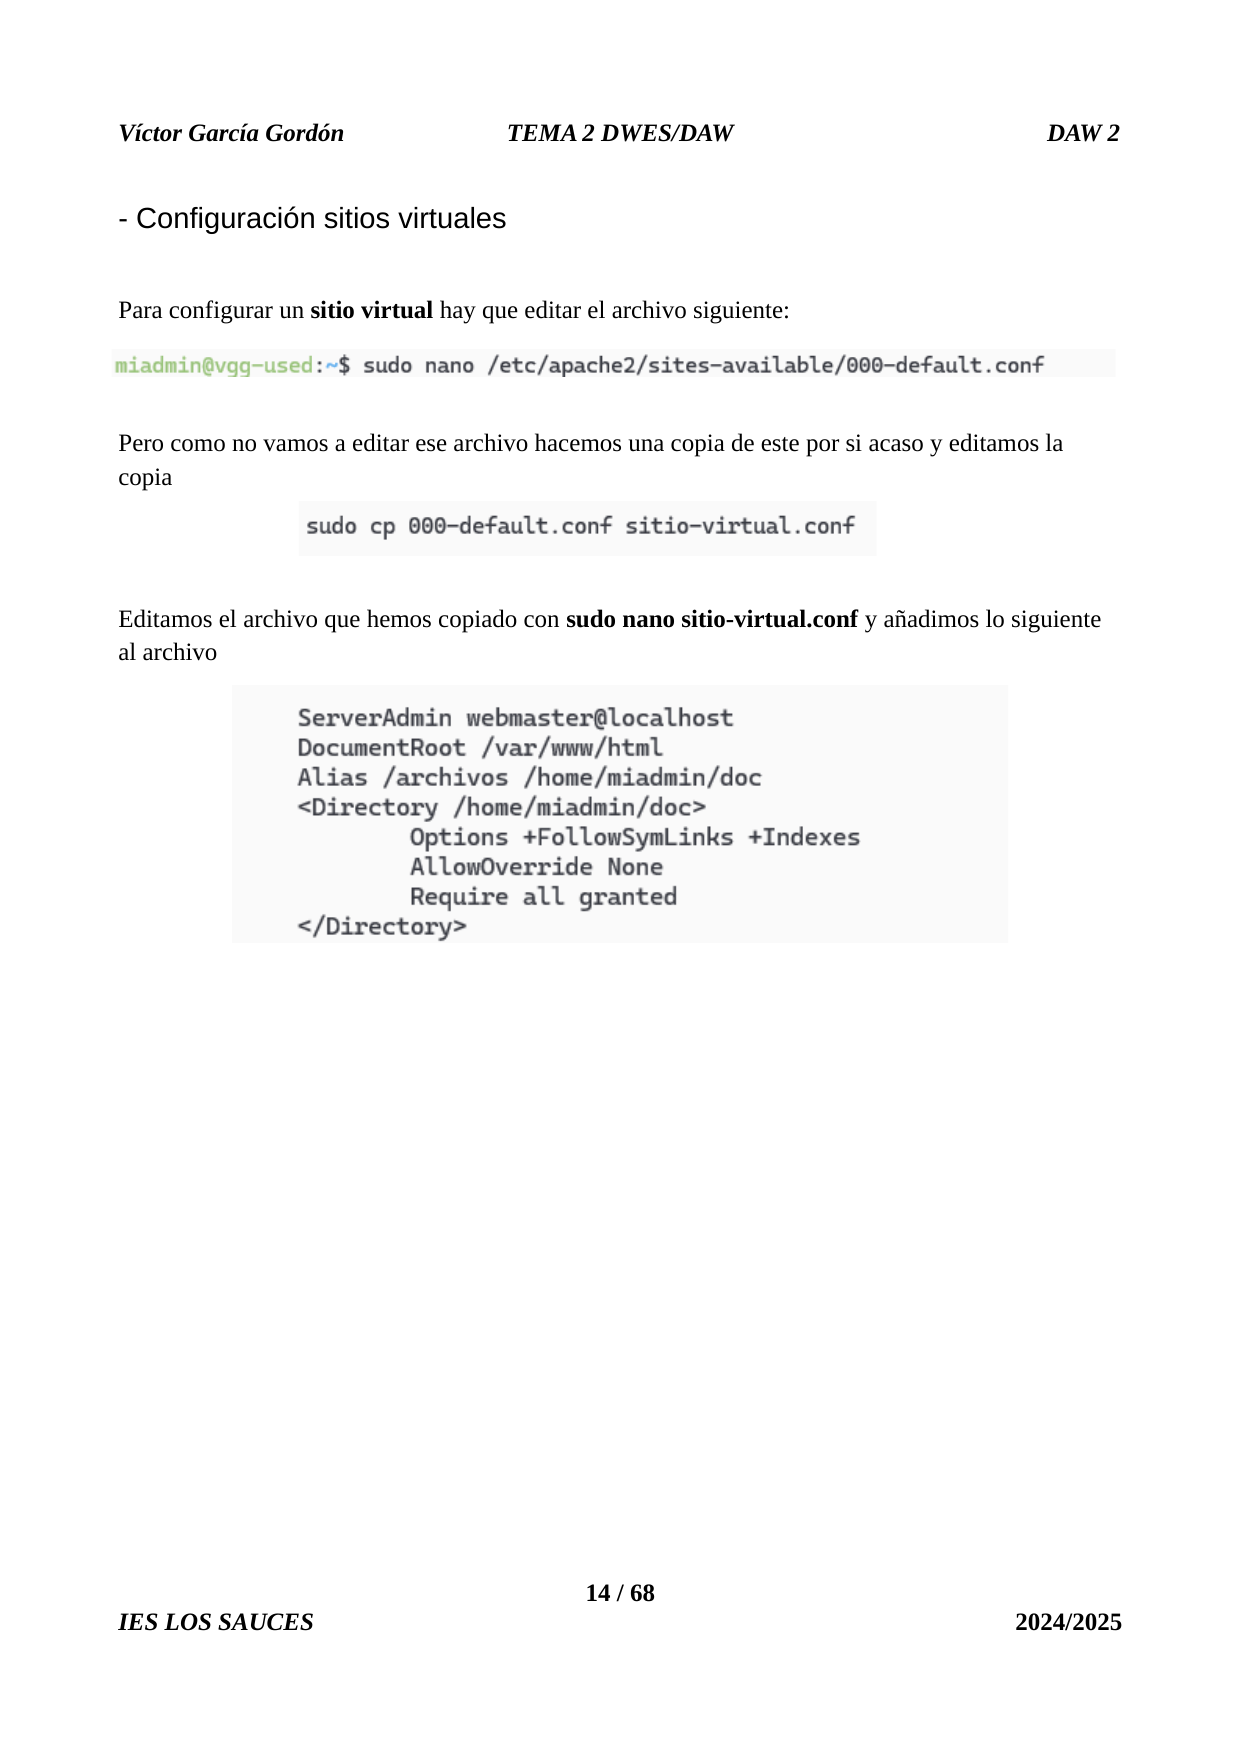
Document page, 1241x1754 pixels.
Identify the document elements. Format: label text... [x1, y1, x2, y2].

subtitle - Configuración sitios virtuales [118, 201, 1122, 235]
text Pero como no vamos a editar ese archivo hacemos una copia de este por si acaso y editamos la copia [118, 428, 1122, 490]
text Editamos el archivo que hemos copiado con sudo nano sitio-virtual.conf y añadimos lo siguiente al archivo [118, 604, 1122, 666]
picture [232, 685, 1009, 943]
picture [111, 349, 1116, 377]
text Para configurar un sitio virtual hay que editar el archivo siguiente: [118, 295, 1122, 324]
picture [298, 501, 877, 556]
